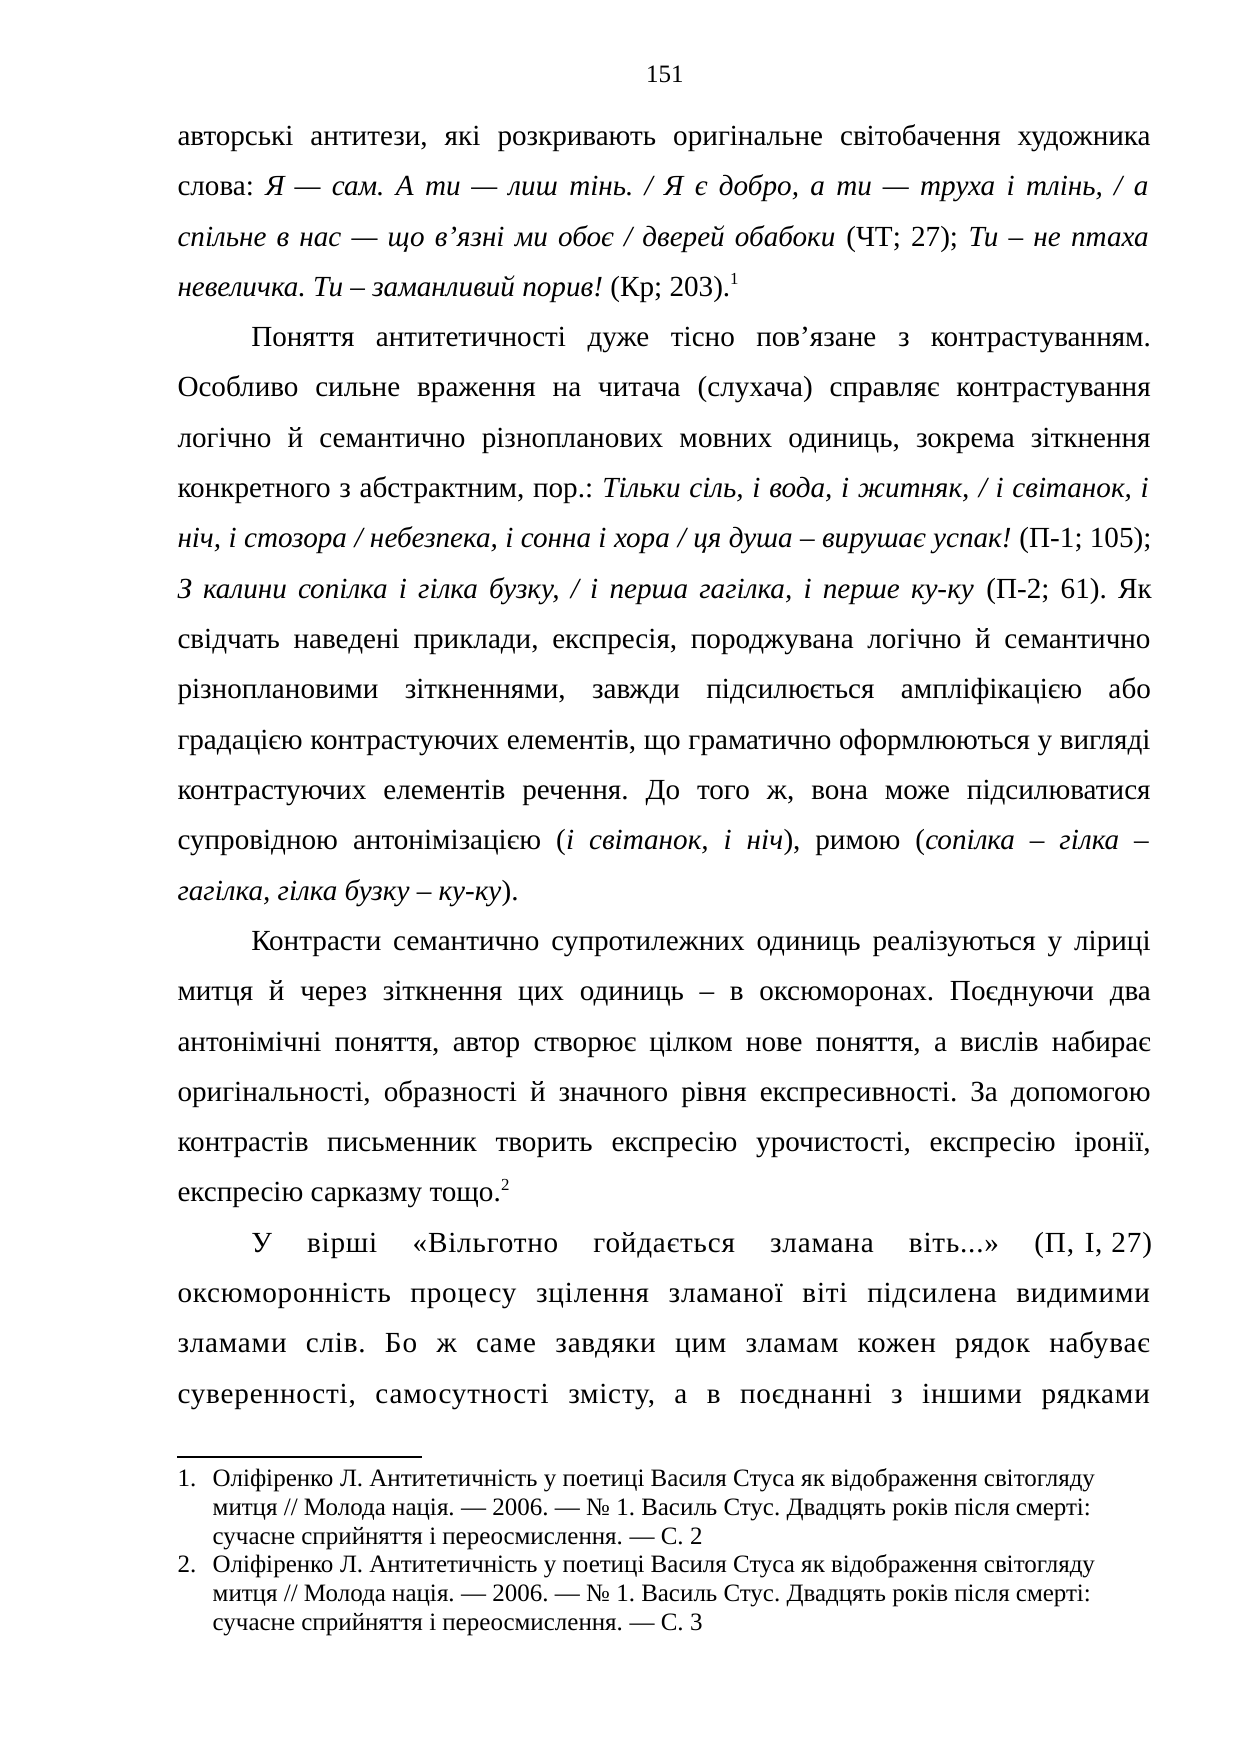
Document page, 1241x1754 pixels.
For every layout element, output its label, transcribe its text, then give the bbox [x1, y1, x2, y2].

text Поняття антитетичності дуже тісно пов’язане з контрастуванням. Особливо сильне враження на читача (слухача) справляє контрастування логічно й семантично різнопланових мовних одиниць, зокрема зіткнення конкретного з абстрактним, пор.: Тільки сіль, і вода, і житняк, / і світанок, і ніч, і стозора / небезпека, і сонна і хора / ця душа – вирушає успак! (П-1; 105); З калини сопілка і гілка бузку, / і перша гагілка, і перше ку-ку (П-2; 61). Як свідчать наведені приклади, експресія, породжувана логічно й семантично різноплановими зіткненнями, завжди підсилюється ампліфікацією або градацією контрастуючих елементів, що граматично оформлюються у вигляді контрастуючих елементів речення. До того ж, вона може підсилюватися супровідною антонімізацією (і світанок, і ніч), римою (сопілка – гілка – гагілка, гілка бузку – ку-ку). [177, 319, 1152, 906]
text У вірші «Вільготно гойдається зламана віть...» (П, І, 27) оксюморонність процесу зцілення зламаної віті підсилена видимими зламами слів. Бо ж саме завдяки цим зламам кожен рядок набуває суверенності, самосутності змісту, а в поєднанні з іншими рядками [177, 1225, 1152, 1409]
text Контрасти семантично супротилежних одиниць реалізуються у ліриці митця й через зіткнення цих одиниць – в оксюморонах. Поєднуючи два антонімічні поняття, автор створює цілком нове поняття, а вислів набирає оригінальності, образності й значного рівня експресивності. За допомогою контрастів письменник творить експресію урочистості, експресію іронії, експресію сарказму тощо. [177, 923, 1152, 1208]
text авторські антитези, які розкривають оригінальне світобачення художника слова: Я — сам. А ти — лиш тінь. / Я є добро, а ти — труха і тлінь, / а спільне в нас — що в’язні ми обоє / дверей обабоки (ЧТ; 27); Ти – не птаха невеличка. Ти – заманливий порив! (Кр; 203). [177, 118, 1152, 302]
text Оліфіренко Л. Антитетичність у поетиці Василя Стуса як відображення світогляду митця // Молода нація. — 2006. — № 1. Василь Стус. Двадцять років після смерті: сучасне сприйняття і переосмислення. — С. 3 [177, 1549, 1152, 1636]
text Оліфіренко Л. Антитетичність у поетиці Василя Стуса як відображення світогляду митця // Молода нація. — 2006. — № 1. Василь Стус. Двадцять років після смерті: сучасне сприйняття і переосмислення. — С. 2 [177, 1463, 1152, 1549]
